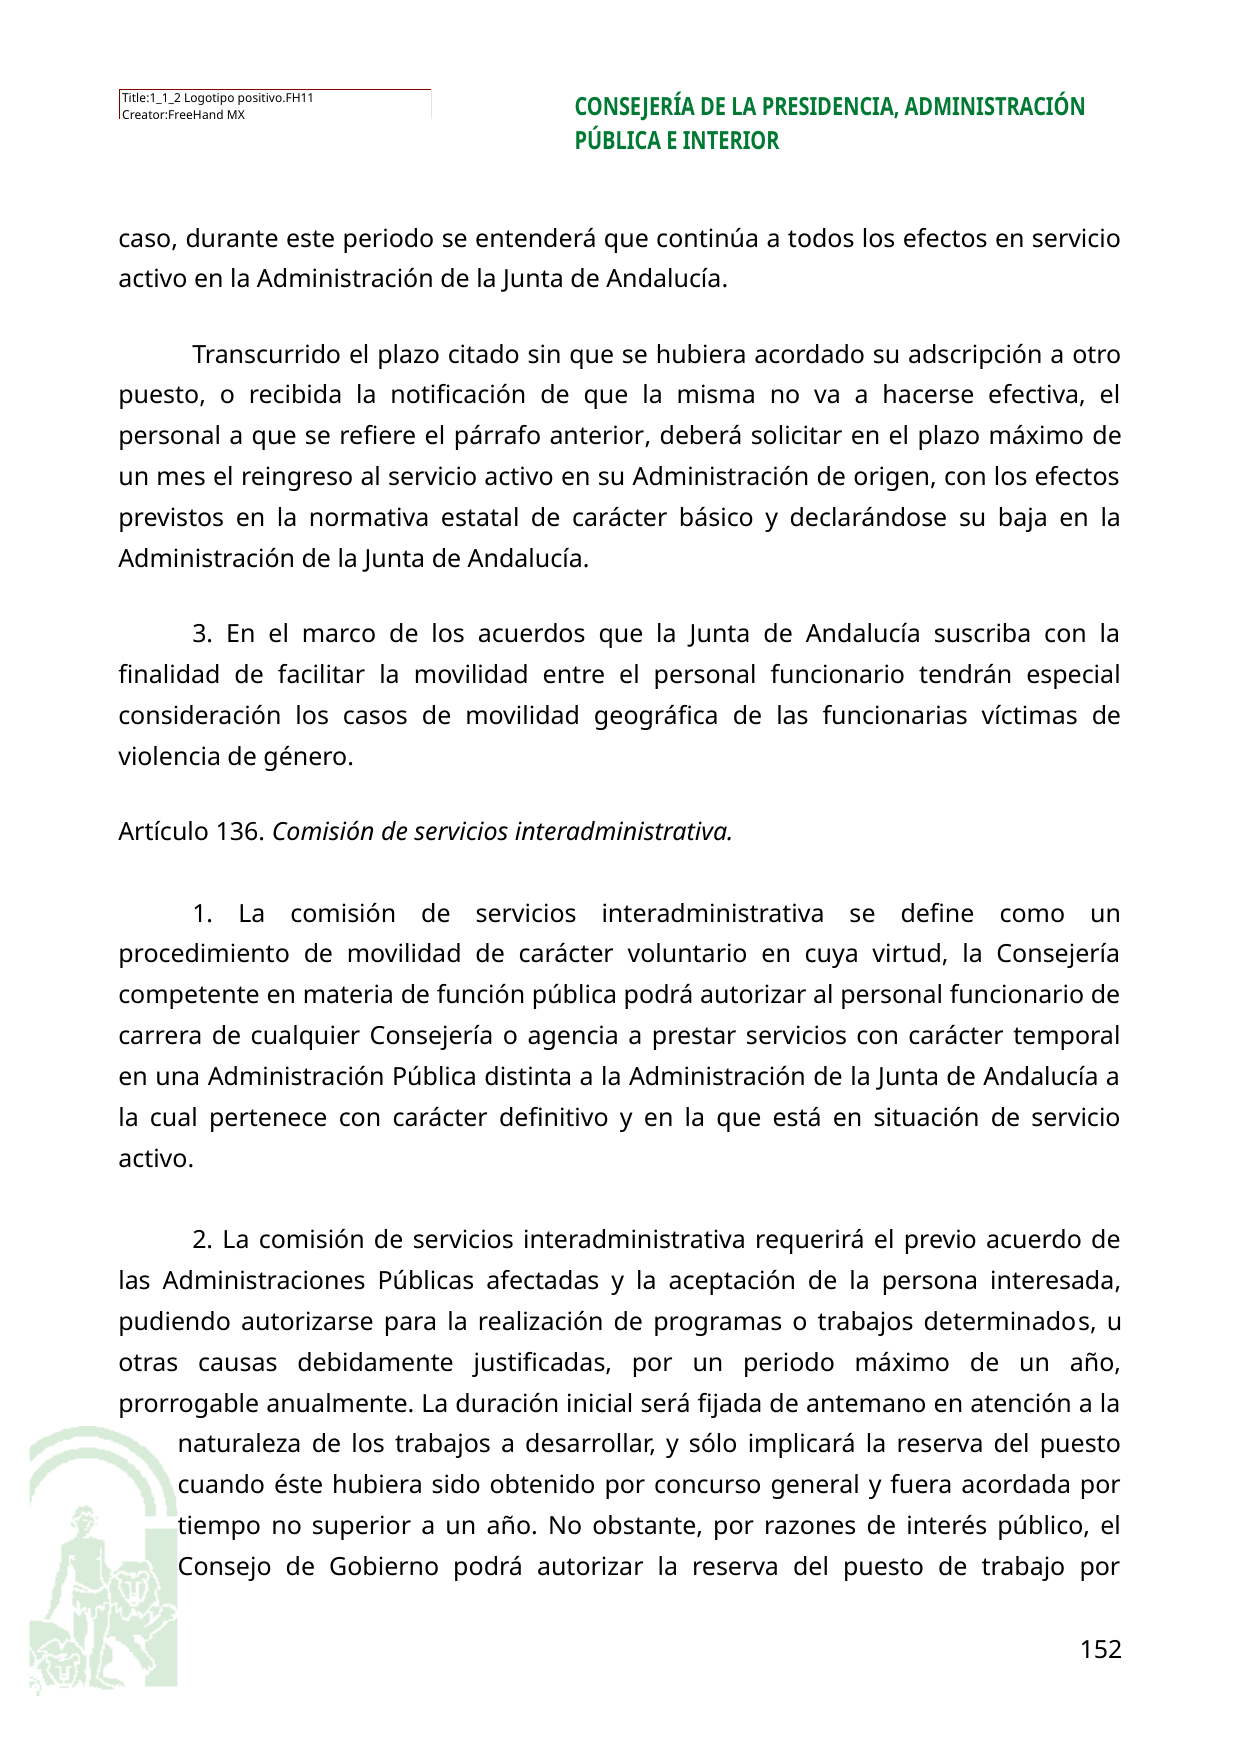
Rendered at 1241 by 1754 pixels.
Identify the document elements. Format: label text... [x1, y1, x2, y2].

text Transcurrido el plazo citado sin que se hubiera acordado su adscripción a otro puesto, o recibida la notificación de que la misma no va a hacerse efectiva, el personal a que se refiere el párrafo anterior, deberá solicitar en el plazo máximo de un mes el reingreso al servicio activo en su Administración de origen, con los efectos previstos en la normativa estatal de carácter básico y declarándose su baja en la Administración de la Junta de Andalucía. [118, 336, 1122, 574]
text caso, durante este periodo se entenderá que continúa a todos los efectos en servicio activo en la Administración de la Junta de Andalucía. [118, 220, 1122, 295]
text 1. La comisión de servicios interadministrativa se define como un procedimiento de movilidad de carácter voluntario en cuya virtud, la Consejería competente en materia de función pública podrá autorizar al personal funcionario de carrera de cualquier Consejería o agencia a prestar servicios con carácter temporal en una Administración Pública distinta a la Administración de la Junta de Andalucía a la cual pertenece con carácter definitivo y en la que está en situación de servicio activo. [118, 895, 1122, 1174]
picture [29, 1426, 178, 1696]
text Artículo 136. Comisión de servicios interadministrativa. [118, 814, 1122, 848]
text 3. En el marco de los acuerdos que la Junta de Andalucía suscriba con la finalidad de facilitar la movilidad entre el personal funcionario tendrán especial consideración los casos de movilidad geográfica de las funcionarias víctimas de violencia de género. [118, 616, 1122, 772]
text 2. La comisión de servicios interadministrativa requerirá el previo acuerdo de las Administraciones Públicas afectadas y la aceptación de la persona interesada, pudiendo autorizarse para la realización de programas o trabajos determinados, u otras causas debidamente justificadas, por un periodo máximo de un año, prorrogable anualmente. La duración inicial será fijada de antemano en atención a la naturaleza de los trabajos a desarrollar, y sólo implicará la reserva del puesto cuando éste hubiera sido obtenido por concurso general y fuera acordada por tiempo no superior a un año. No obstante, por razones de interés público, el Consejo de Gobierno podrá autorizar la reserva del puesto de trabajo por [118, 1222, 1122, 1583]
